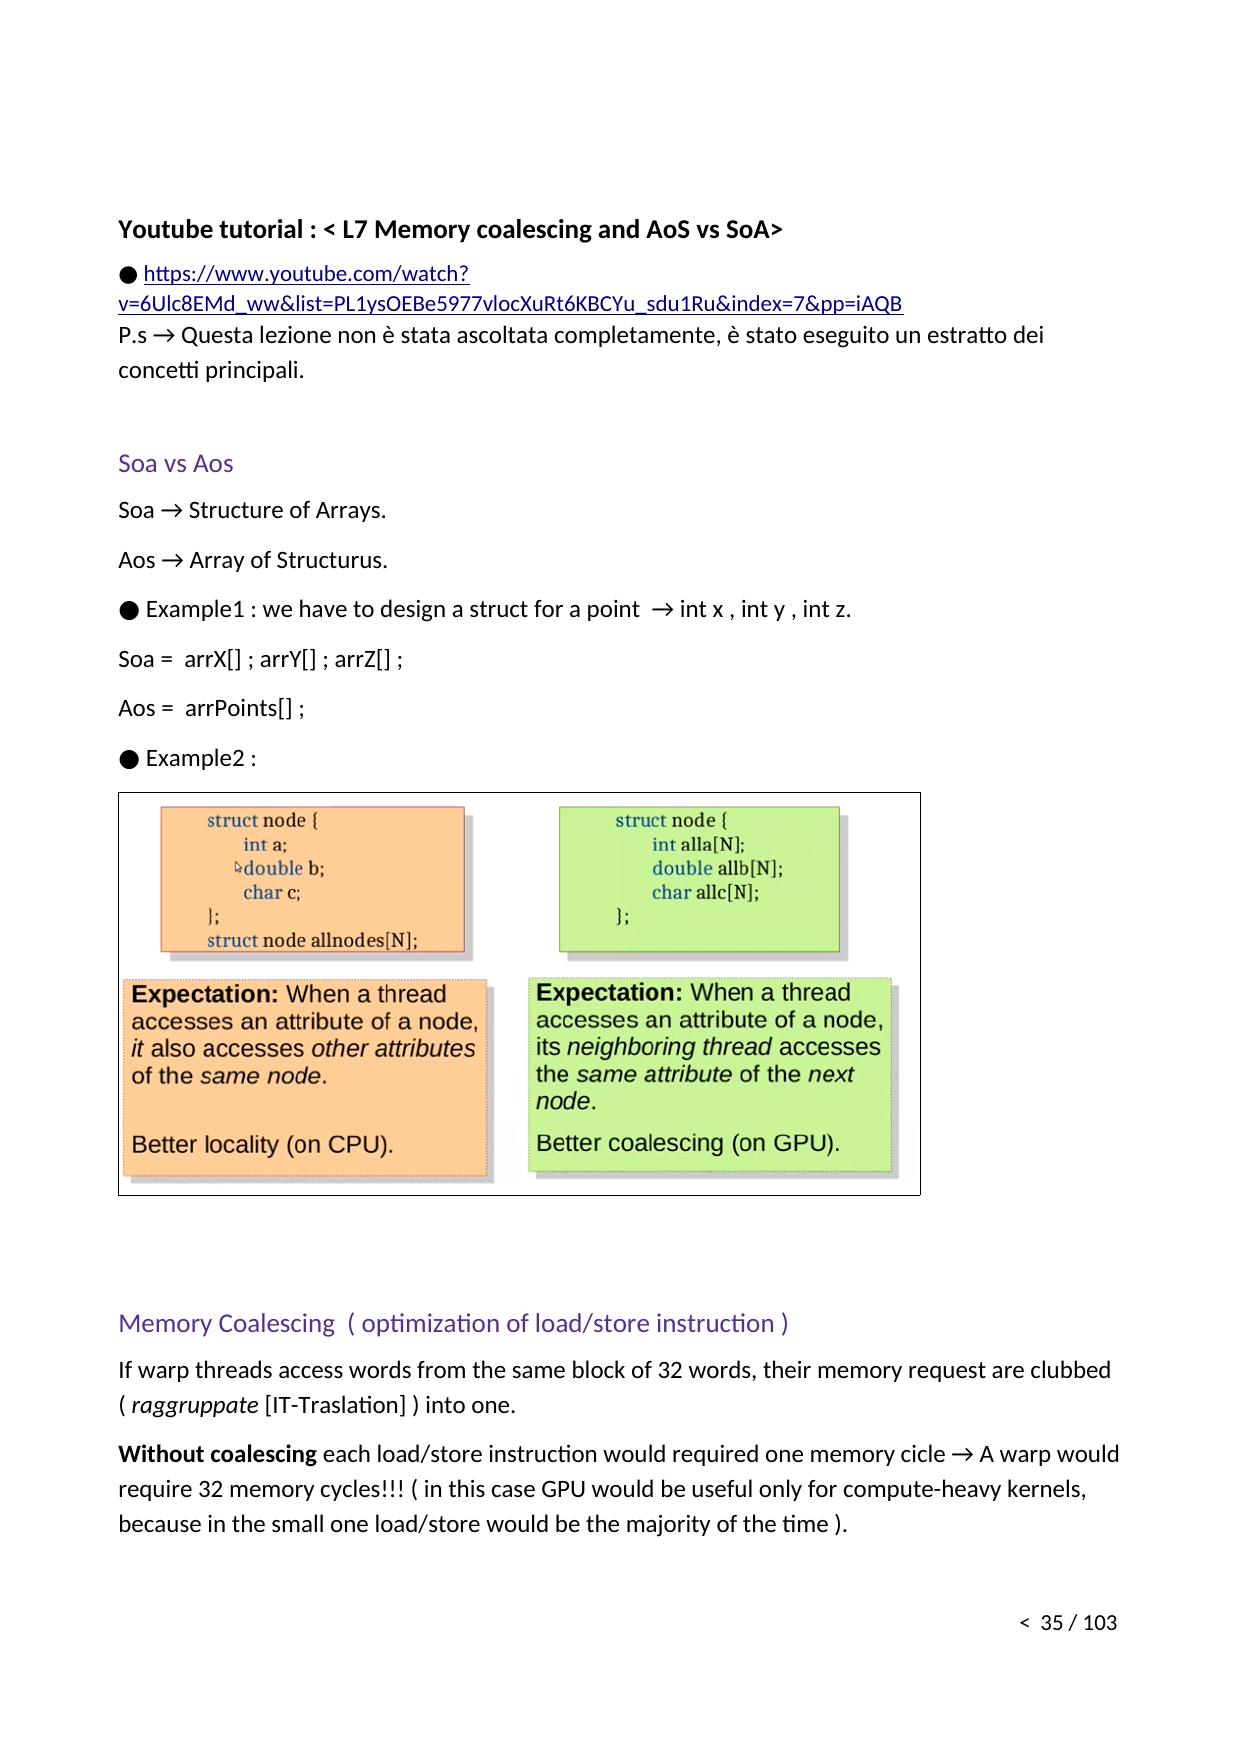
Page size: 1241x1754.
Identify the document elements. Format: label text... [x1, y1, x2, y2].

subtitle Soa vs Aos [118, 446, 1122, 479]
text Soa = arrX[] ; arrY[] ; arrZ[] ; [118, 643, 1122, 673]
text Aos → Array of Structurus. [118, 544, 1122, 574]
text ● Example1 : we have to design a struct for a point → int x , int y , int z. [118, 593, 1122, 624]
text Without coalescing each load/store instruction would required one memory cicle → A warp would require 32 memory cycles!!! ( in this case GPU would be useful only for compute-heavy kernels, because in the small one load/store would be the majority of the time ). [118, 1438, 1122, 1539]
text ● Example2 : [118, 742, 1122, 773]
picture [121, 794, 917, 1192]
subtitle Youtube tutorial : < L7 Memory coalescing and AoS vs SoA> [118, 212, 1122, 245]
text Soa → Structure of Arrays. [118, 494, 1122, 525]
subtitle Memory Coalescing ( optimization of load/store instruction ) [118, 1306, 1122, 1339]
text ● https://www.youtube.com/watch?v=6Ulc8EMd_ww&list=PL1ysOEBe5977vlocXuRt6KBCYu_sdu1Ru&index=7&pp=iAQB [118, 259, 1122, 317]
text If warp threads access words from the same block of 32 words, their memory request are clubbed ( raggruppate [IT-Traslation] ) into one. [118, 1354, 1122, 1419]
text Aos = arrPoints[] ; [118, 692, 1122, 723]
text P.s → Questa lezione non è stata ascoltata completamente, è stato eseguito un estratto dei concetti principali. [118, 319, 1122, 385]
